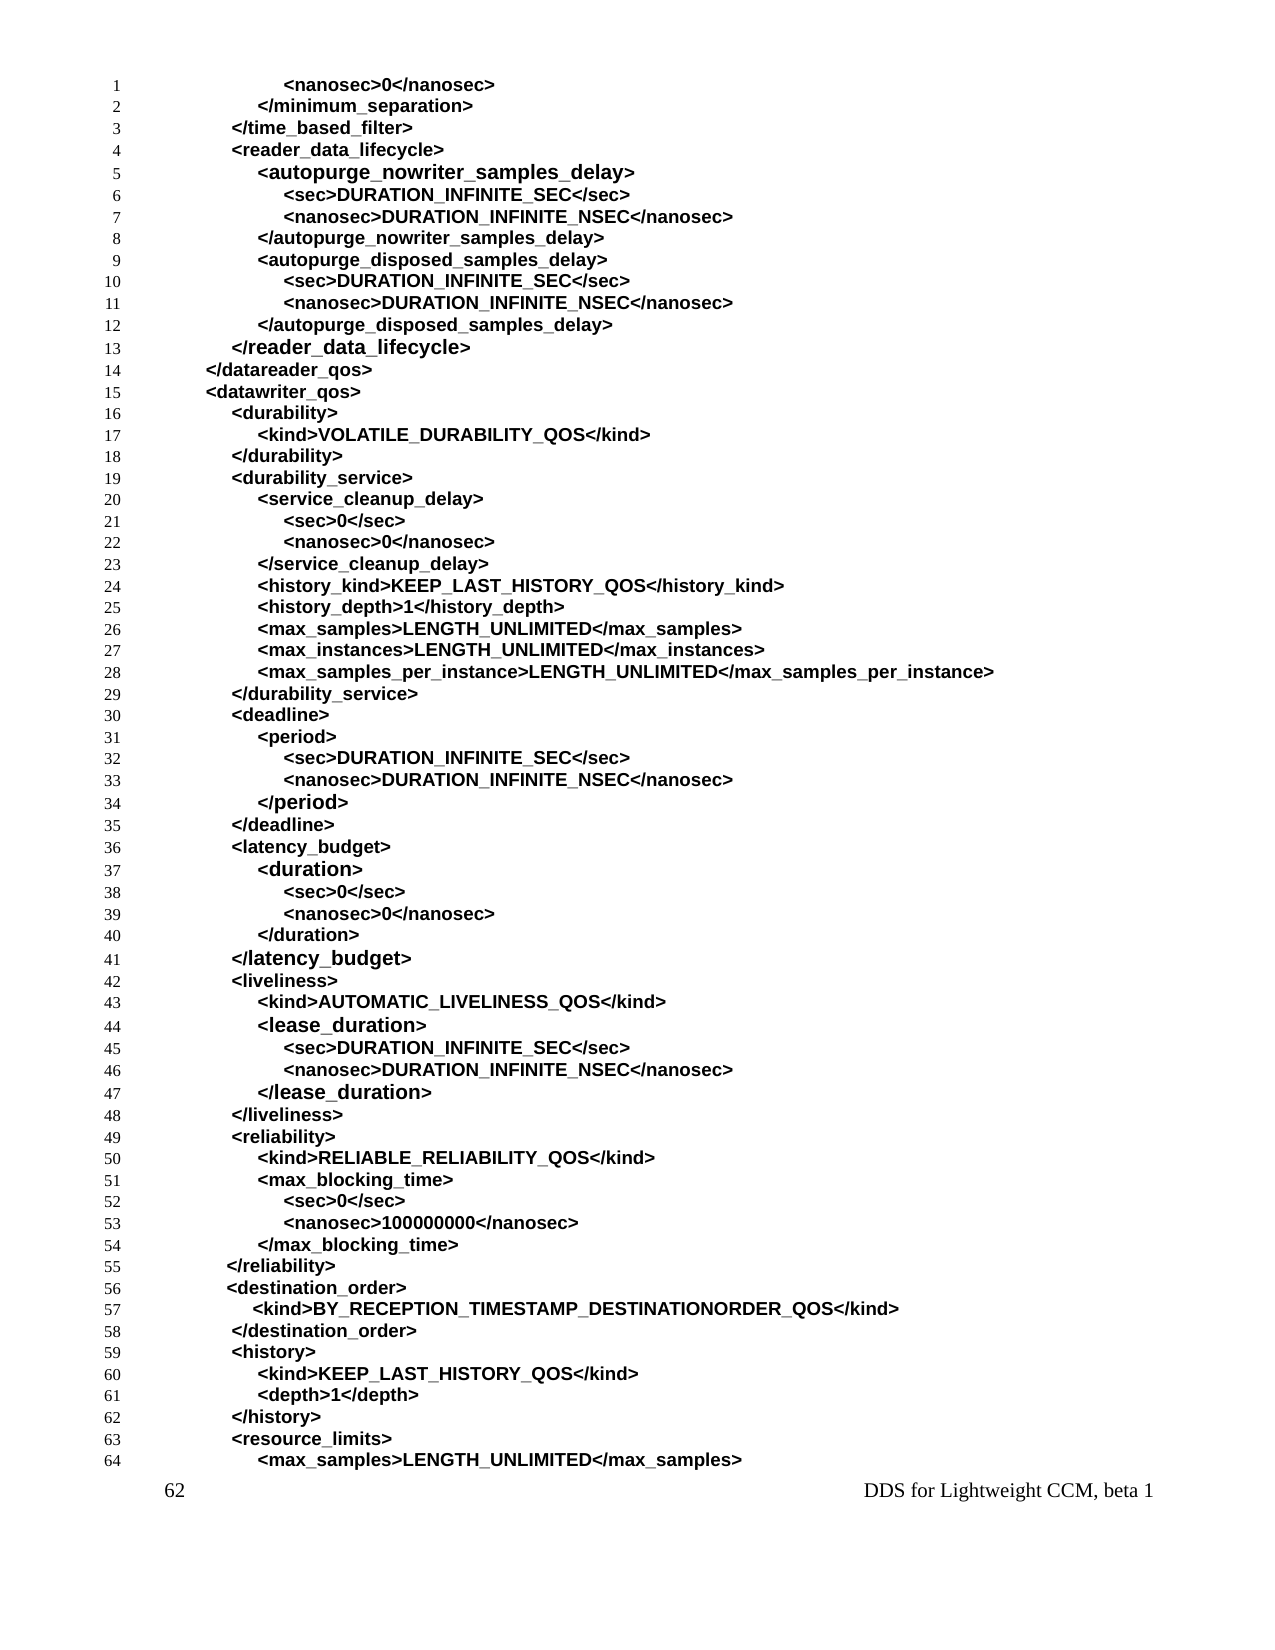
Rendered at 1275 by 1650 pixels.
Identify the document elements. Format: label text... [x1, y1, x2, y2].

text <nanosec>DURATION_INFINITE_NSEC</nanosec> [179, 1058, 1200, 1080]
text </period> [179, 790, 1200, 814]
text </service_cleanup_delay> [179, 553, 1200, 574]
text </deadline> [179, 814, 1200, 836]
text </duration> [179, 924, 1200, 946]
text </reliability> [179, 1255, 1200, 1276]
text <max_instances>LENGTH_UNLIMITED</max_instances> [179, 639, 1200, 661]
text </durability> [179, 445, 1200, 467]
text <max_samples>LENGTH_UNLIMITED</max_samples> [179, 1449, 1200, 1471]
text <sec>DURATION_INFINITE_SEC</sec> [179, 184, 1200, 206]
text </reader_data_lifecycle> [179, 335, 1200, 359]
text <kind>BY_RECEPTION_TIMESTAMP_DESTINATIONORDER_QOS</kind> [179, 1298, 1200, 1319]
text <nanosec>DURATION_INFINITE_NSEC</nanosec> [179, 292, 1200, 313]
text <lease_duration> [179, 1013, 1200, 1037]
text </minimum_separation> [179, 95, 1200, 117]
text </latency_budget> [179, 946, 1200, 970]
text </destination_order> [179, 1319, 1200, 1341]
text <destination_order> [179, 1276, 1200, 1298]
text </lease_duration> [179, 1080, 1200, 1104]
text <history_depth>1</history_depth> [179, 596, 1200, 618]
text <history_kind>KEEP_LAST_HISTORY_QOS</history_kind> [179, 574, 1200, 596]
text <max_samples>LENGTH_UNLIMITED</max_samples> [179, 618, 1200, 639]
text <resource_limits> [179, 1427, 1200, 1449]
text <kind>AUTOMATIC_LIVELINESS_QOS</kind> [179, 991, 1200, 1013]
text <reader_data_lifecycle> [179, 138, 1200, 160]
text <max_blocking_time> [179, 1169, 1200, 1190]
text <liveliness> [179, 970, 1200, 991]
text <autopurge_disposed_samples_delay> [179, 249, 1200, 270]
text <max_samples_per_instance>LENGTH_UNLIMITED</max_samples_per_instance> [179, 661, 1200, 682]
text <datawriter_qos> [179, 380, 1200, 402]
text <history> [179, 1341, 1200, 1363]
text <nanosec>0</nanosec> [179, 74, 1200, 95]
text <nanosec>0</nanosec> [179, 903, 1200, 924]
text </autopurge_disposed_samples_delay> [179, 313, 1200, 335]
text </durability_service> [179, 682, 1200, 704]
text <sec>0</sec> [179, 881, 1200, 903]
text <service_cleanup_delay> [179, 488, 1200, 510]
text <sec>0</sec> [179, 510, 1200, 531]
text <sec>DURATION_INFINITE_SEC</sec> [179, 1037, 1200, 1058]
text </time_based_filter> [179, 117, 1200, 138]
text </max_blocking_time> [179, 1233, 1200, 1255]
text </history> [179, 1406, 1200, 1427]
text <duration> [179, 857, 1200, 881]
text <depth>1</depth> [179, 1384, 1200, 1406]
text <sec>DURATION_INFINITE_SEC</sec> [179, 270, 1200, 292]
text <sec>DURATION_INFINITE_SEC</sec> [179, 747, 1200, 768]
text <latency_budget> [179, 836, 1200, 857]
text <kind>VOLATILE_DURABILITY_QOS</kind> [179, 423, 1200, 445]
text <kind>KEEP_LAST_HISTORY_QOS</kind> [179, 1363, 1200, 1384]
text <nanosec>DURATION_INFINITE_NSEC</nanosec> [179, 768, 1200, 790]
text <autopurge_nowriter_samples_delay> [179, 160, 1200, 184]
text <nanosec>0</nanosec> [179, 531, 1200, 553]
text <nanosec>DURATION_INFINITE_NSEC</nanosec> [179, 206, 1200, 227]
text <deadline> [179, 704, 1200, 725]
text <reliability> [179, 1126, 1200, 1147]
text </autopurge_nowriter_samples_delay> [179, 227, 1200, 249]
text <durability_service> [179, 467, 1200, 488]
text <nanosec>100000000</nanosec> [179, 1212, 1200, 1233]
text <sec>0</sec> [179, 1190, 1200, 1212]
text <period> [179, 725, 1200, 747]
text </datareader_qos> [179, 359, 1200, 380]
text </liveliness> [179, 1104, 1200, 1126]
text <durability> [179, 402, 1200, 423]
text <kind>RELIABLE_RELIABILITY_QOS</kind> [179, 1147, 1200, 1169]
